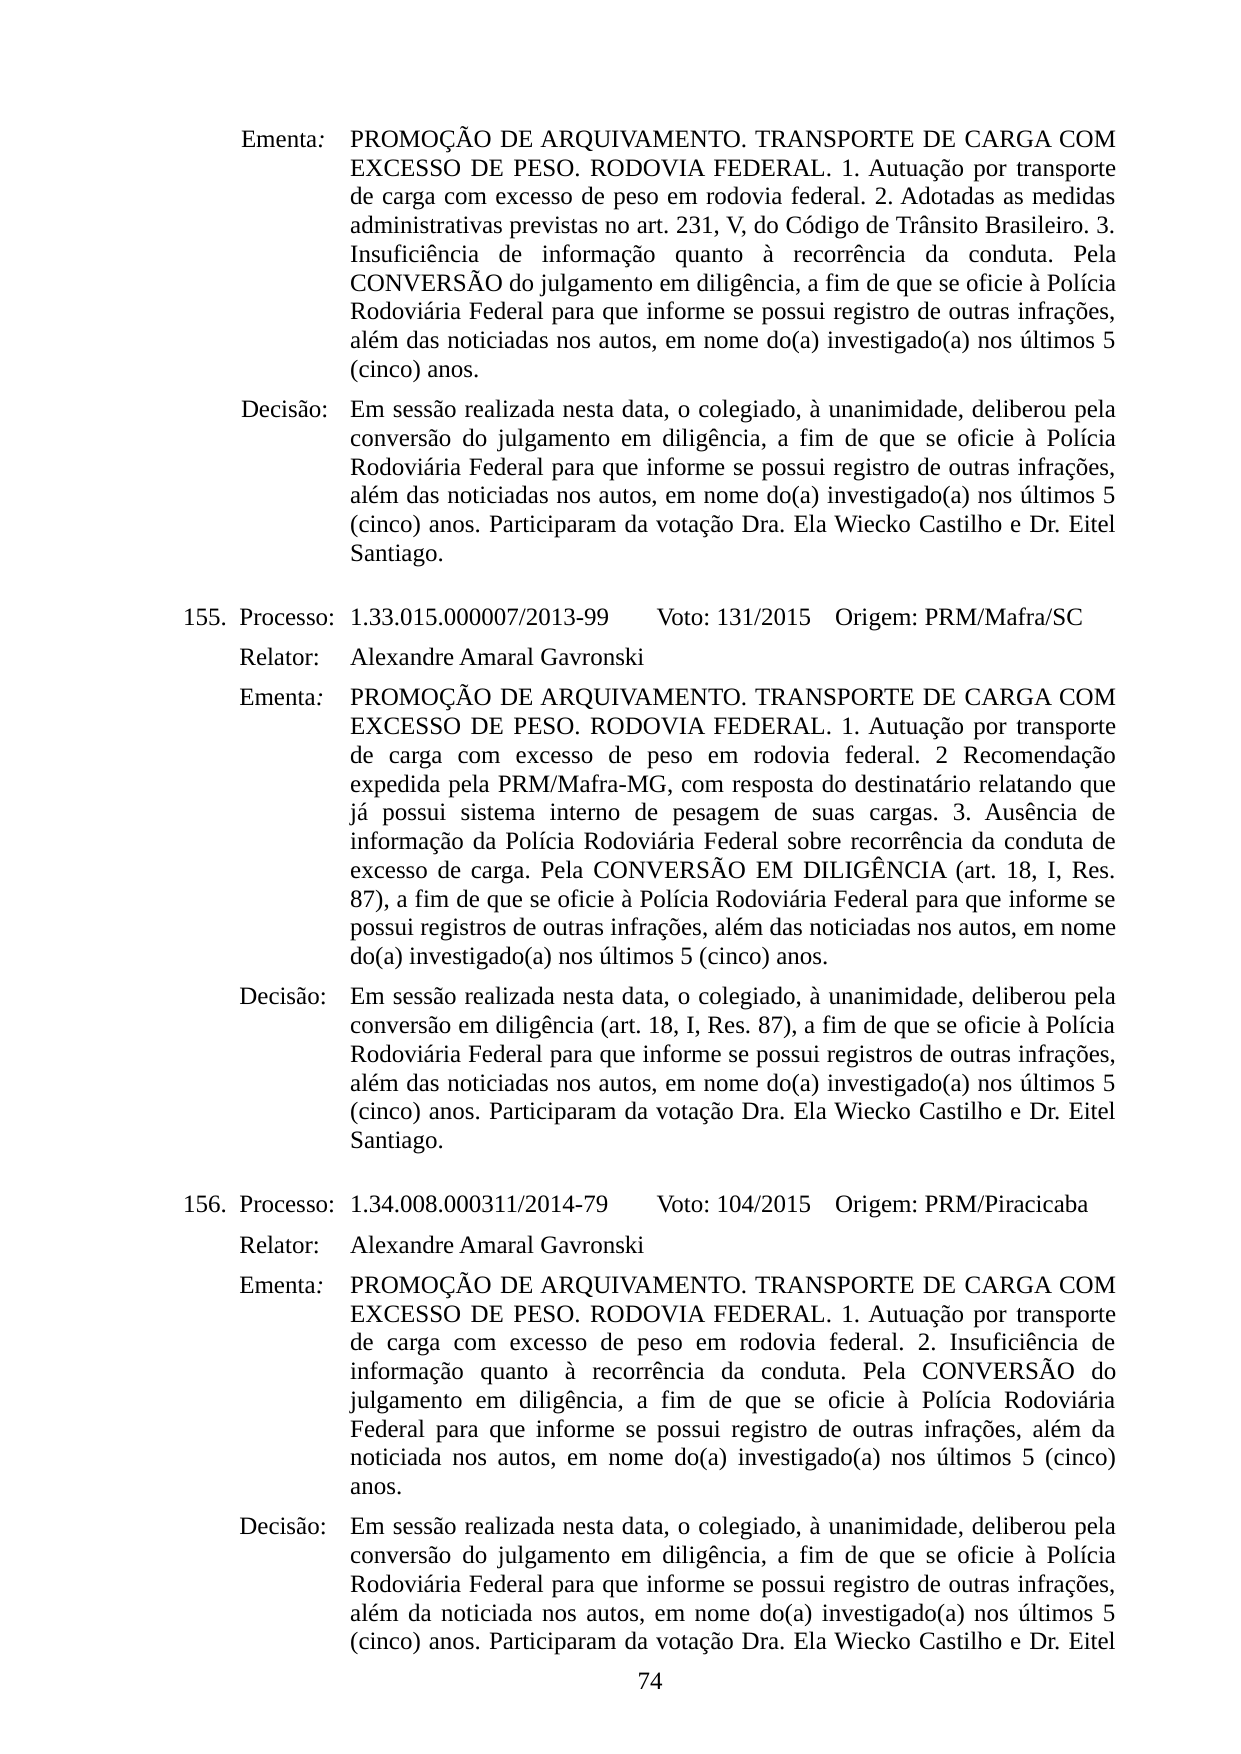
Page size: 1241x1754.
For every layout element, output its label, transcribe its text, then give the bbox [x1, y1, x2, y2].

table_cell [177, 1264, 233, 1506]
table_cell Ementa: [235, 118, 344, 388]
table_cell Decisão: [235, 388, 344, 572]
table_cell Ementa: [234, 1264, 344, 1506]
table_header Origem: PRM/Piracicaba [829, 1184, 1122, 1224]
table_cell Ementa: [234, 677, 344, 976]
table_cell [177, 118, 235, 388]
table_cell PROMOÇÃO DE ARQUIVAMENTO. TRANSPORTE DE CARGA COM EXCESSO DE PESO. RODOVIA FEDERAL. 1. Autuação por transporte de carga com excesso de peso em rodovia federal. 2 Recomendação expedida pela PRM/Mafra-MG, com resposta do destinatário relatando que já possui sistema interno de pesagem de suas cargas. 3. Ausência de informação da Polícia Rodoviária Federal sobre recorrência da conduta de excesso de carga. Pela CONVERSÃO EM DILIGÊNCIA (art. 18, I, Res. 87), a fim de que se oficie à Polícia Rodoviária Federal para que informe se possui registros de outras infrações, além das noticiadas nos autos, em nome do(a) investigado(a) nos últimos 5 (cinco) anos. [344, 677, 1122, 976]
table_cell Em sessão realizada nesta data, o colegiado, à unanimidade, deliberou pela conversão do julgamento em diligência, a fim de que se oficie à Polícia Rodoviária Federal para que informe se possui registro de outras infrações, além das noticiadas nos autos, em nome do(a) investigado(a) nos últimos 5 (cinco) anos. Participaram da votação Dra. Ela Wiecko Castilho e Dr. Eitel Santiago. [344, 388, 1122, 572]
table_cell Relator: [234, 637, 344, 677]
table_cell [177, 1506, 233, 1661]
table_cell Alexandre Amaral Gavronski [344, 1224, 1122, 1264]
table_header Processo: [234, 1184, 344, 1224]
table_header 1.33.015.000007/2013-99 [344, 596, 651, 637]
table_cell Decisão: [234, 1506, 344, 1661]
table_header 156. [177, 1184, 233, 1224]
table_header Processo: [234, 596, 344, 637]
table_cell Decisão: [234, 976, 344, 1160]
table_cell [177, 677, 233, 976]
table_cell PROMOÇÃO DE ARQUIVAMENTO. TRANSPORTE DE CARGA COM EXCESSO DE PESO. RODOVIA FEDERAL. 1. Autuação por transporte de carga com excesso de peso em rodovia federal. 2. Insuficiência de informação quanto à recorrência da conduta. Pela CONVERSÃO do julgamento em diligência, a fim de que se oficie à Polícia Rodoviária Federal para que informe se possui registro de outras infrações, além da noticiada nos autos, em nome do(a) investigado(a) nos últimos 5 (cinco) anos. [344, 1264, 1122, 1506]
table_cell Em sessão realizada nesta data, o colegiado, à unanimidade, deliberou pela conversão em diligência (art. 18, I, Res. 87), a fim de que se oficie à Polícia Rodoviária Federal para que informe se possui registros de outras infrações, além das noticiadas nos autos, em nome do(a) investigado(a) nos últimos 5 (cinco) anos. Participaram da votação Dra. Ela Wiecko Castilho e Dr. Eitel Santiago. [344, 976, 1122, 1160]
table_cell Alexandre Amaral Gavronski [344, 637, 1122, 677]
table_header Voto: 131/2015 [651, 596, 829, 637]
table_cell [177, 976, 233, 1160]
table_cell [177, 388, 235, 572]
table_header Origem: PRM/Mafra/SC [829, 596, 1122, 637]
table_header Voto: 104/2015 [651, 1184, 829, 1224]
table_cell [177, 637, 233, 677]
table_cell Em sessão realizada nesta data, o colegiado, à unanimidade, deliberou pela conversão do julgamento em diligência, a fim de que se oficie à Polícia Rodoviária Federal para que informe se possui registro de outras infrações, além da noticiada nos autos, em nome do(a) investigado(a) nos últimos 5 (cinco) anos. Participaram da votação Dra. Ela Wiecko Castilho e Dr. Eitel [344, 1506, 1122, 1661]
table_cell Relator: [234, 1224, 344, 1264]
table_cell PROMOÇÃO DE ARQUIVAMENTO. TRANSPORTE DE CARGA COM EXCESSO DE PESO. RODOVIA FEDERAL. 1. Autuação por transporte de carga com excesso de peso em rodovia federal. 2. Adotadas as medidas administrativas previstas no art. 231, V, do Código de Trânsito Brasileiro. 3. Insuficiência de informação quanto à recorrência da conduta. Pela CONVERSÃO do julgamento em diligência, a fim de que se oficie à Polícia Rodoviária Federal para que informe se possui registro de outras infrações, além das noticiadas nos autos, em nome do(a) investigado(a) nos últimos 5 (cinco) anos. [344, 118, 1122, 388]
table_cell [177, 1224, 233, 1264]
table_header 1.34.008.000311/2014-79 [344, 1184, 651, 1224]
table_header 155. [177, 596, 233, 637]
